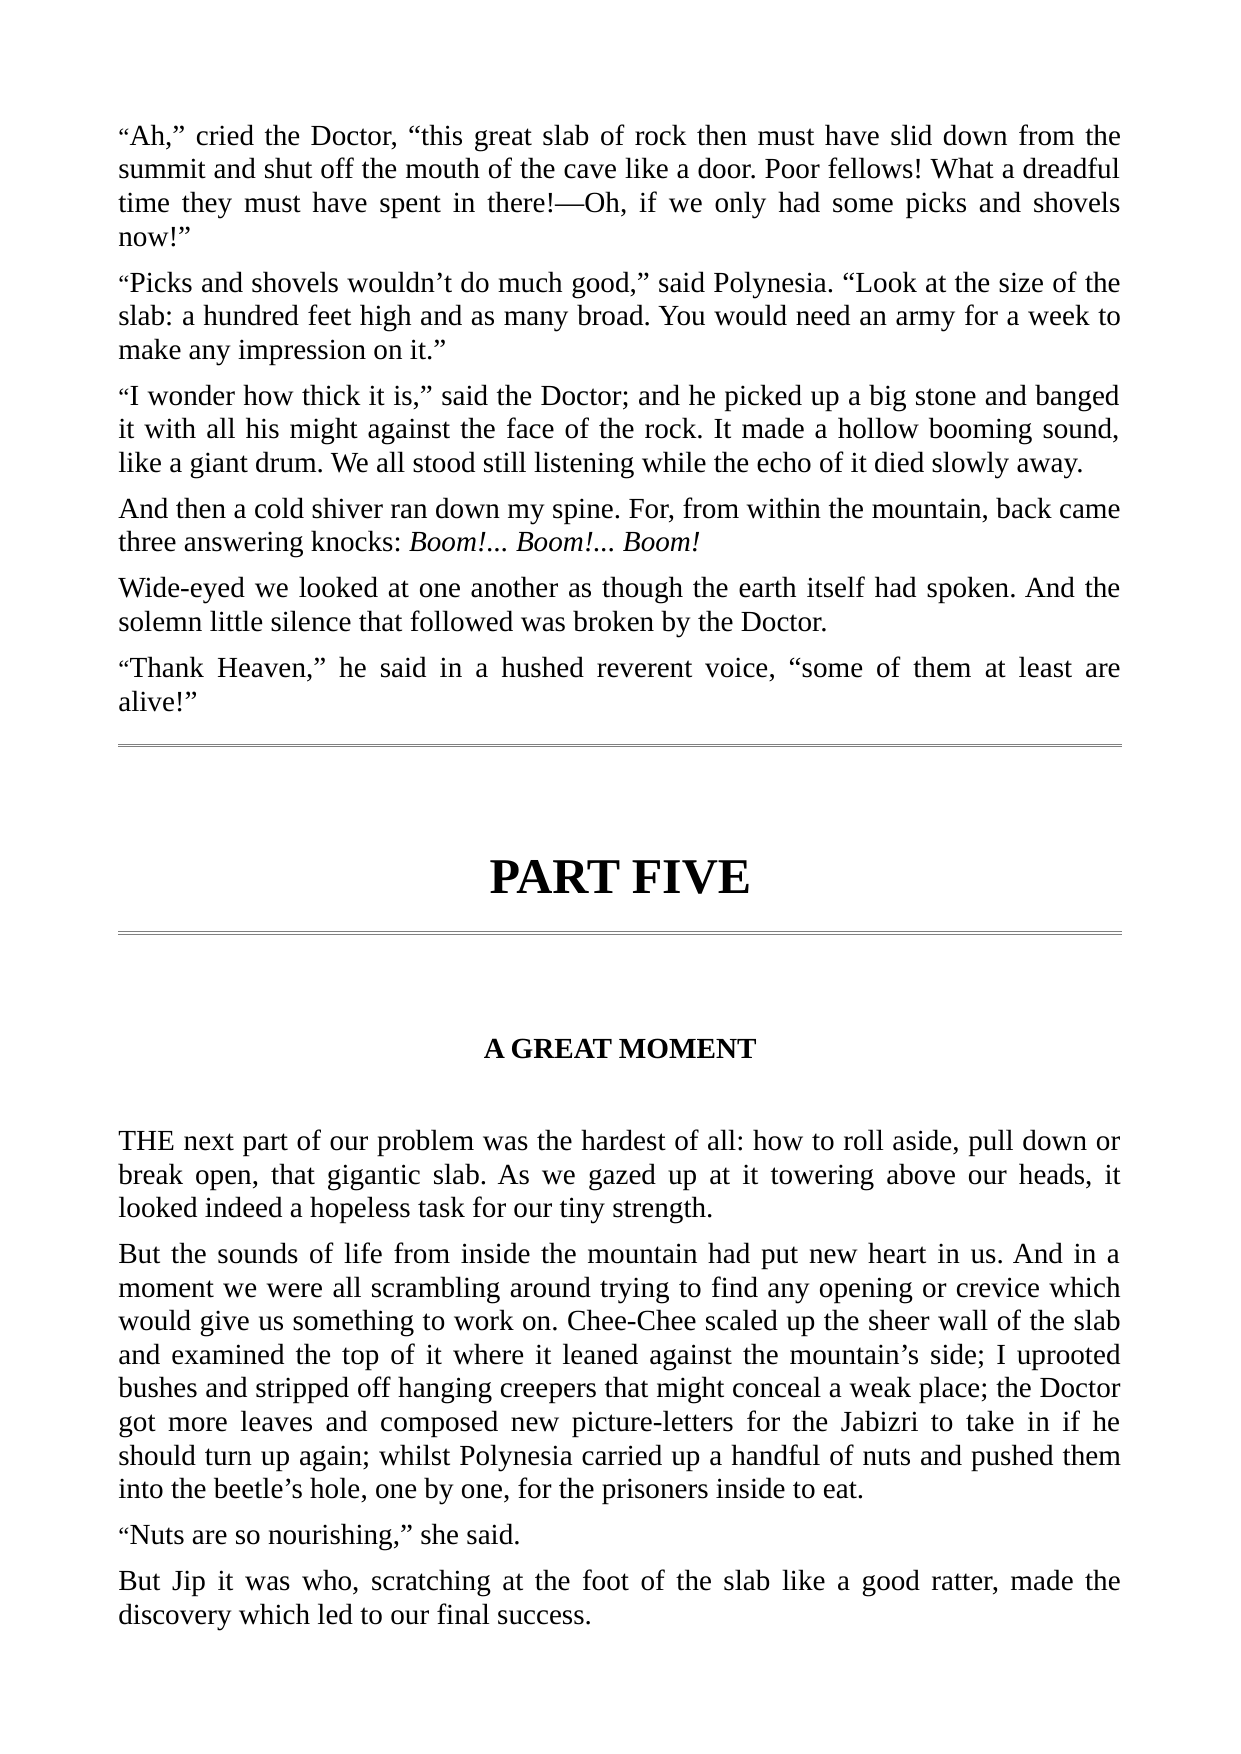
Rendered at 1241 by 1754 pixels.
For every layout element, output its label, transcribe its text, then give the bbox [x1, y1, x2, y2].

text “Nuts are so nourishing,” she said. [118, 1517, 1122, 1551]
text And then a cold shiver ran down my spine. For, from within the mountain, back came three answering knocks: Boom!... Boom!... Boom! [118, 491, 1122, 558]
text Wide-eyed we looked at one another as though the earth itself had spoken. And the solemn little silence that followed was broken by the Doctor. [118, 571, 1122, 638]
subtitle A GREAT MOMENT [118, 988, 1122, 1065]
subtitle PART FIVE [118, 847, 1122, 904]
text “Thank Heaven,” he said in a hushed reverent voice, “some of them at least are alive!” [118, 650, 1122, 717]
text But Jip it was who, scratching at the foot of the slab like a good ratter, made the discovery which led to our final success. [118, 1563, 1122, 1630]
text THE next part of our problem was the hardest of all: how to roll aside, pull down or break open, that gigantic slab. As we gazed up at it towering above our heads, it looked indeed a hopeless task for our tiny strength. [118, 1123, 1122, 1224]
text “Ah,” cried the Doctor, “this great slab of rock then must have slid down from the summit and shut off the mouth of the cave like a door. Poor fellows! What a dreadful time they must have spent in there!—Oh, if we only had some picks and shovels now!” [118, 118, 1122, 252]
text “Picks and shovels wouldn’t do much good,” said Polynesia. “Look at the size of the slab: a hundred feet high and as many broad. You would need an army for a week to make any impression on it.” [118, 265, 1122, 365]
text But the sounds of life from inside the mountain had put new heart in us. And in a moment we were all scrambling around trying to find any opening or crevice which would give us something to work on. Chee-Chee scaled up the sheer wall of the slab and examined the top of it where it leaned against the mountain’s side; I uprooted bushes and stripped off hanging creepers that might conceal a weak place; the Doctor got more leaves and composed new picture-letters for the Jabizri to take in if he should turn up again; whilst Polynesia carried up a handful of nuts and pushed them into the beetle’s hole, one by one, for the prisoners inside to eat. [118, 1236, 1122, 1505]
text “I wonder how thick it is,” said the Doctor; and he picked up a big stone and banged it with all his might against the face of the rock. It made a hollow booming sound, like a giant drum. We all stood still listening while the echo of it died slowly away. [118, 378, 1122, 478]
